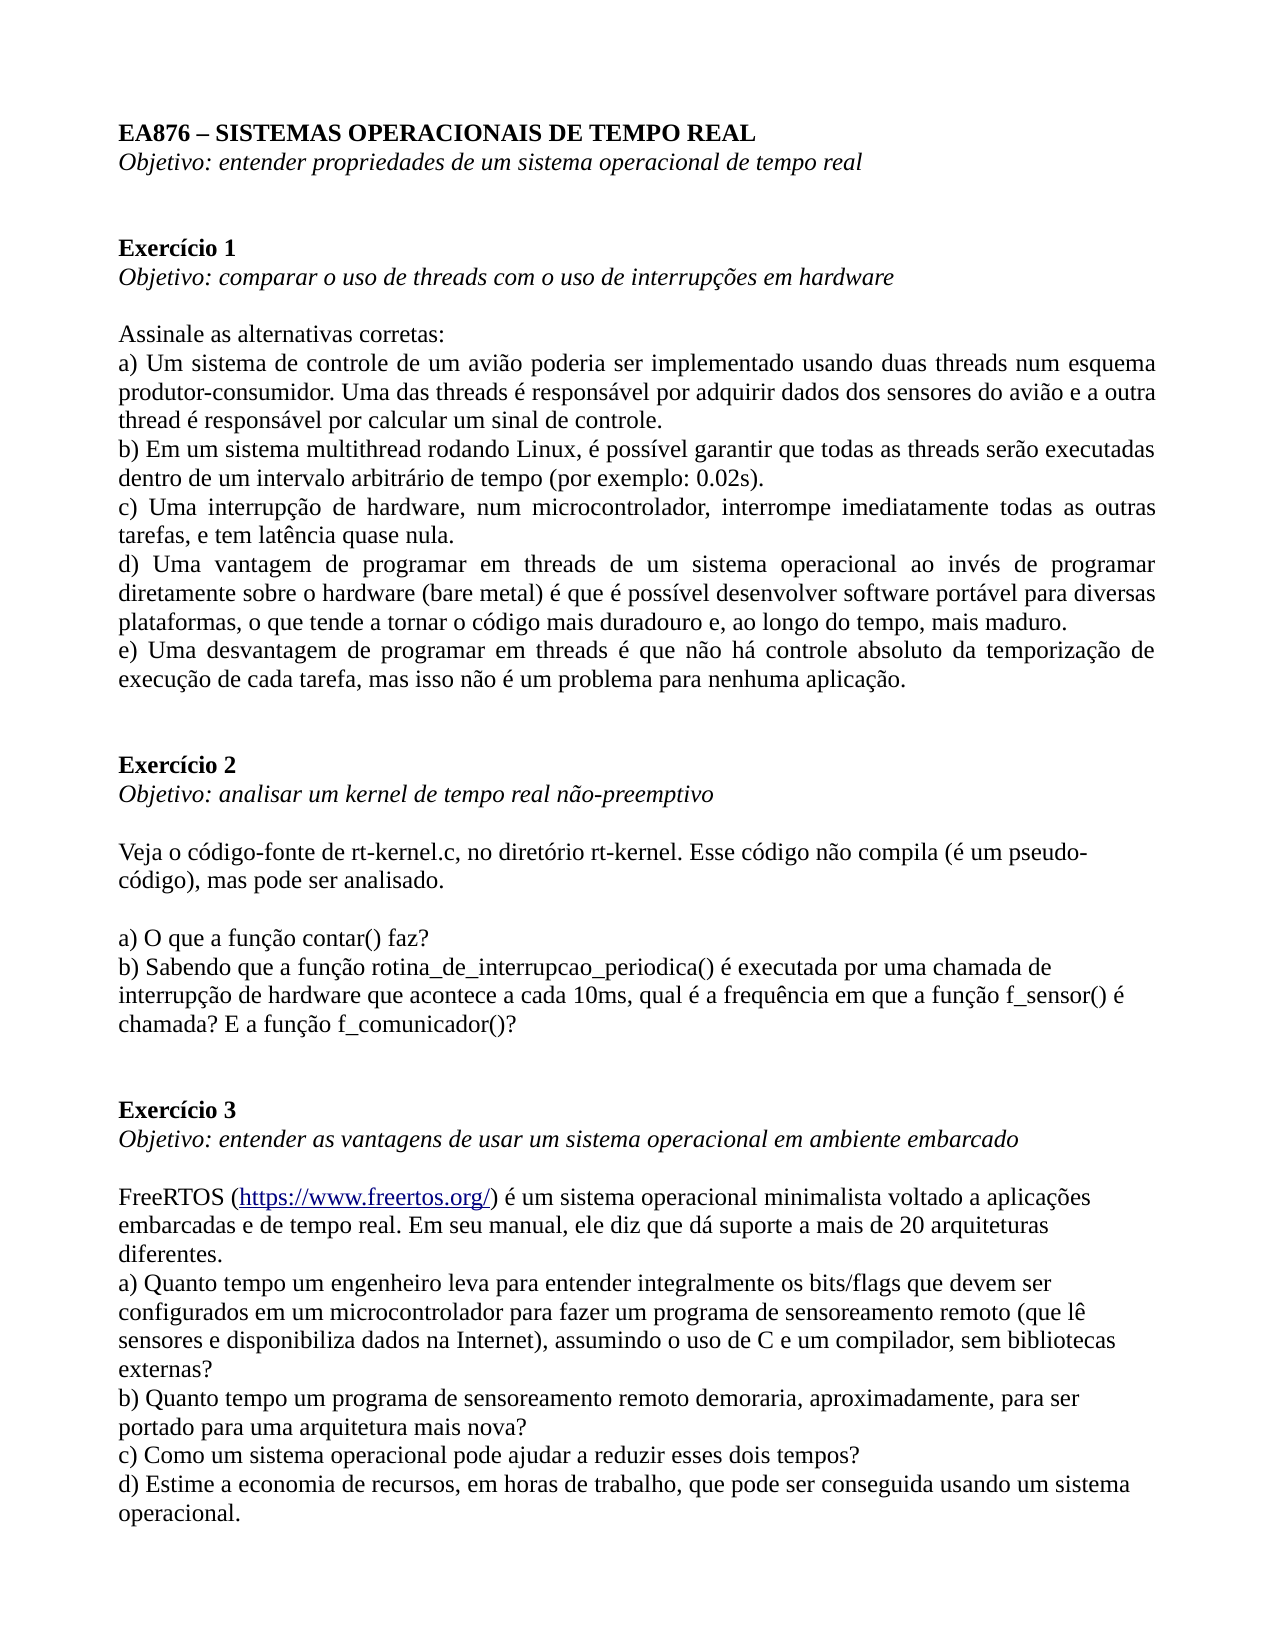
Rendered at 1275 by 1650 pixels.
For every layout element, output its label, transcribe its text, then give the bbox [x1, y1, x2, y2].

text e) Uma desvantagem de programar em threads é que não há controle absoluto da temporização de execução de cada tarefa, mas isso não é um problema para nenhuma aplicação. [118, 636, 1157, 693]
text Exercício 2 [118, 751, 1157, 779]
text a) O que a função contar() faz? [118, 923, 1157, 952]
text Objetivo: entender as vantagens de usar um sistema operacional em ambiente embarcado [118, 1124, 1157, 1153]
text b) Quanto tempo um programa de sensoreamento remoto demoraria, aproximadamente, para ser portado para uma arquitetura mais nova? [118, 1383, 1157, 1441]
text d) Uma vantagem de programar em threads de um sistema operacional ao invés de programar diretamente sobre o hardware (bare metal) é que é possível desenvolver software portável para diversas plataformas, o que tende a tornar o código mais duradouro e, ao longo do tempo, mais maduro. [118, 549, 1157, 636]
text Assinale as alternativas corretas: [118, 319, 1157, 348]
text Objetivo: entender propriedades de um sistema operacional de tempo real [118, 147, 1157, 176]
text EA876 – SISTEMAS OPERACIONAIS DE TEMPO REAL [118, 118, 1157, 147]
text Exercício 1 [118, 233, 1157, 262]
text Objetivo: analisar um kernel de tempo real não-preemptivo [118, 779, 1157, 808]
text d) Estime a economia de recursos, em horas de trabalho, que pode ser conseguida usando um sistema operacional. [118, 1469, 1157, 1527]
text Exercício 3 [118, 1096, 1157, 1124]
text a) Quanto tempo um engenheiro leva para entender integralmente os bits/flags que devem ser configurados em um microcontrolador para fazer um programa de sensoreamento remoto (que lê sensores e disponibiliza dados na Internet), assumindo o uso de C e um compilador, sem bibliotecas externas? [118, 1268, 1157, 1383]
text Objetivo: comparar o uso de threads com o uso de interrupções em hardware [118, 262, 1157, 291]
text c) Como um sistema operacional pode ajudar a reduzir esses dois tempos? [118, 1441, 1157, 1469]
text Veja o código-fonte de rt-kernel.c, no diretório rt-kernel. Esse código não compila (é um pseudo-código), mas pode ser analisado. [118, 837, 1157, 894]
text FreeRTOS (https://www.freertos.org/) é um sistema operacional minimalista voltado a aplicações embarcadas e de tempo real. Em seu manual, ele diz que dá suporte a mais de 20 arquiteturas diferentes. [118, 1182, 1157, 1268]
text b) Sabendo que a função rotina_de_interrupcao_periodica() é executada por uma chamada de interrupção de hardware que acontece a cada 10ms, qual é a frequência em que a função f_sensor() é chamada? E a função f_comunicador()? [118, 952, 1157, 1038]
text a) Um sistema de controle de um avião poderia ser implementado usando duas threads num esquema produtor-consumidor. Uma das threads é responsável por adquirir dados dos sensores do avião e a outra thread é responsável por calcular um sinal de controle. [118, 348, 1157, 434]
text c) Uma interrupção de hardware, num microcontrolador, interrompe imediatamente todas as outras tarefas, e tem latência quase nula. [118, 492, 1157, 549]
text b) Em um sistema multithread rodando Linux, é possível garantir que todas as threads serão executadas dentro de um intervalo arbitrário de tempo (por exemplo: 0.02s). [118, 434, 1157, 492]
